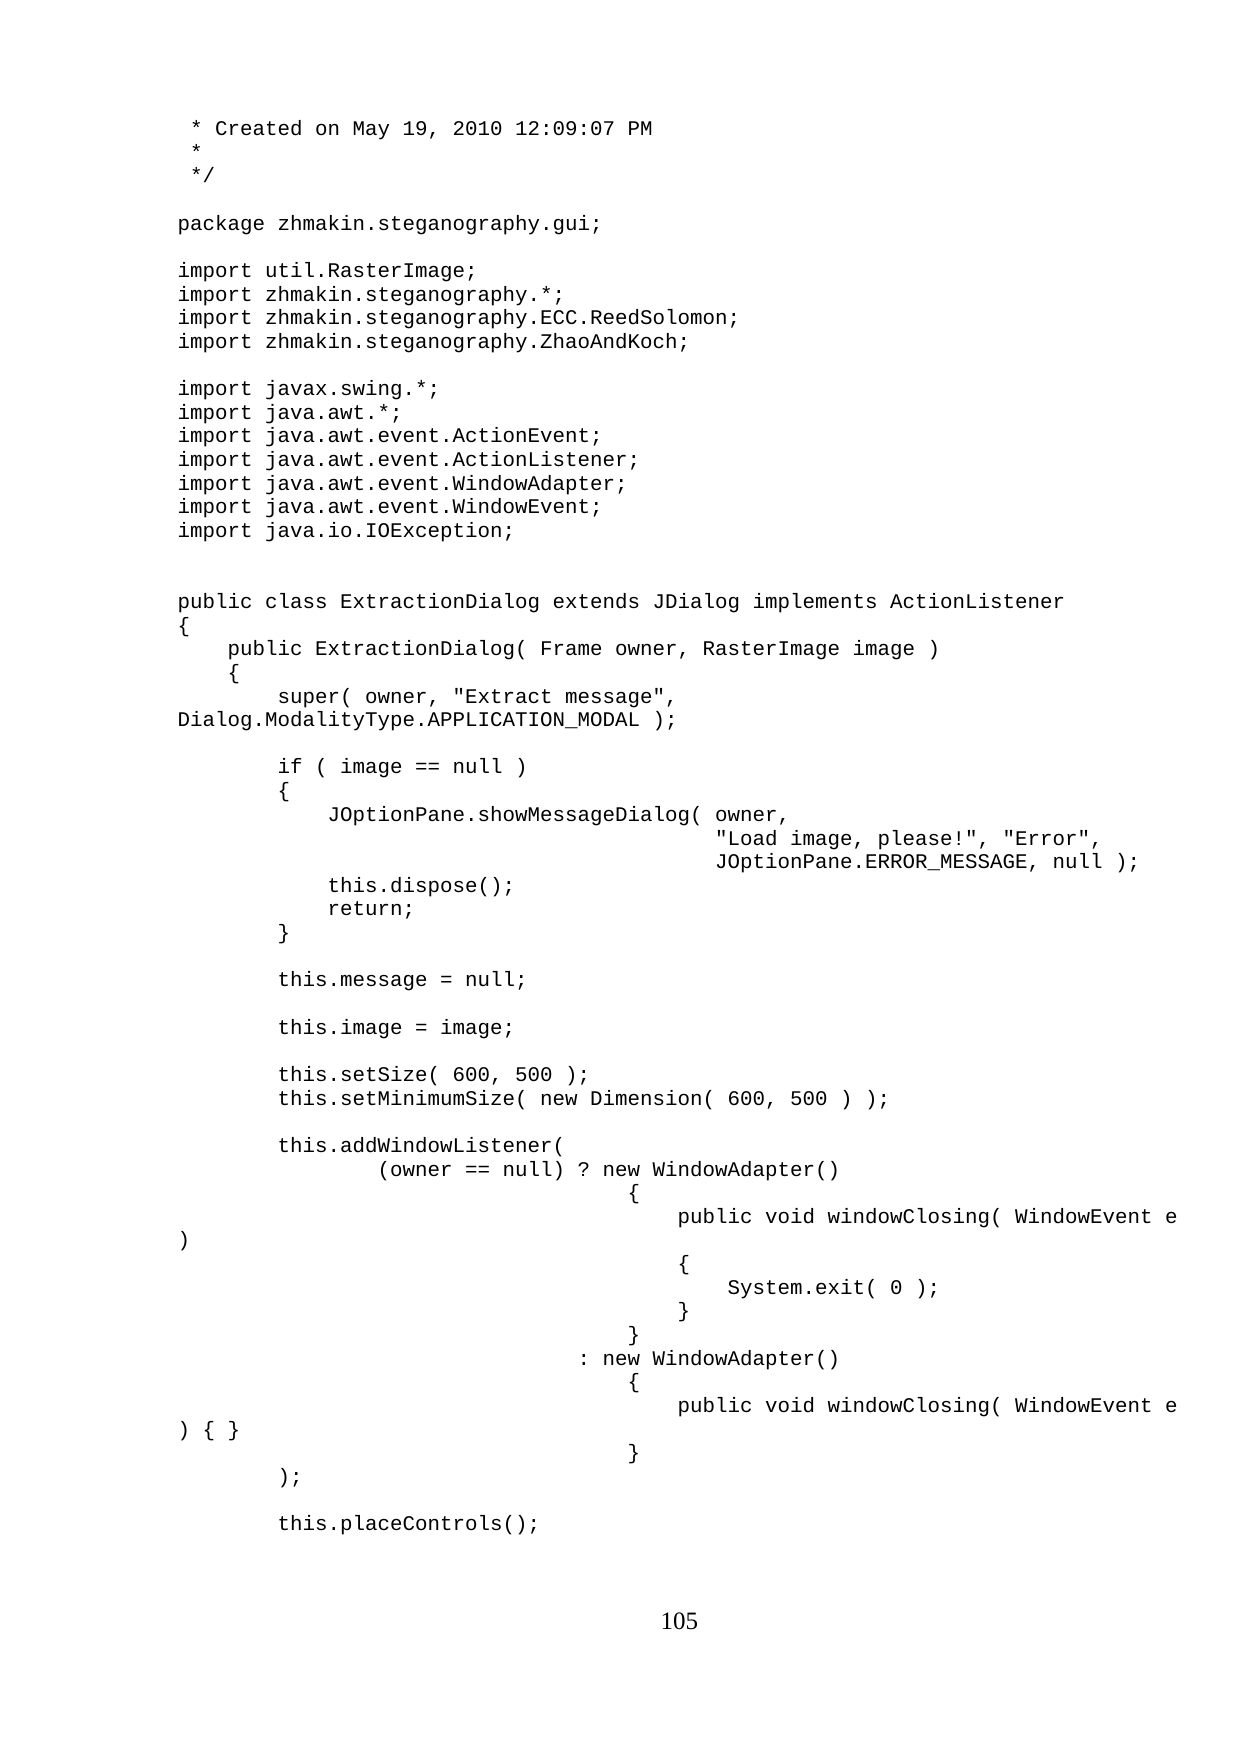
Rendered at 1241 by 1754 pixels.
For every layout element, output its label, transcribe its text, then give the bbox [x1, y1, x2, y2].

text * Created on May 19, 2010 12:09:07 PM * */ package zhmakin.steganography.gui; import util.RasterImage; import zhmakin.steganography.*; import zhmakin.steganography.ECC.ReedSolomon; import zhmakin.steganography.ZhaoAndKoch; import javax.swing.*; import java.awt.*; import java.awt.event.ActionEvent; import java.awt.event.ActionListener; import java.awt.event.WindowAdapter; import java.awt.event.WindowEvent; import java.io.IOException; public class ExtractionDialog extends JDialog implements ActionListener { public ExtractionDialog( Frame owner, RasterImage image ) { super( owner, "Extract message", Dialog.ModalityType.APPLICATION_MODAL ); if ( image == null ) { JOptionPane.showMessageDialog( owner, "Load image, please!", "Error", JOptionPane.ERROR_MESSAGE, null ); this.dispose(); return; } this.message = null; this.image = image; this.setSize( 600, 500 ); this.setMinimumSize( new Dimension( 600, 500 ) ); this.addWindowListener( (owner == null) ? new WindowAdapter() { public void windowClosing( WindowEvent e ) { System.exit( 0 ); } } : new WindowAdapter() { public void windowClosing( WindowEvent e ) { } } ); this.placeControls(); [177, 118, 1181, 1561]
